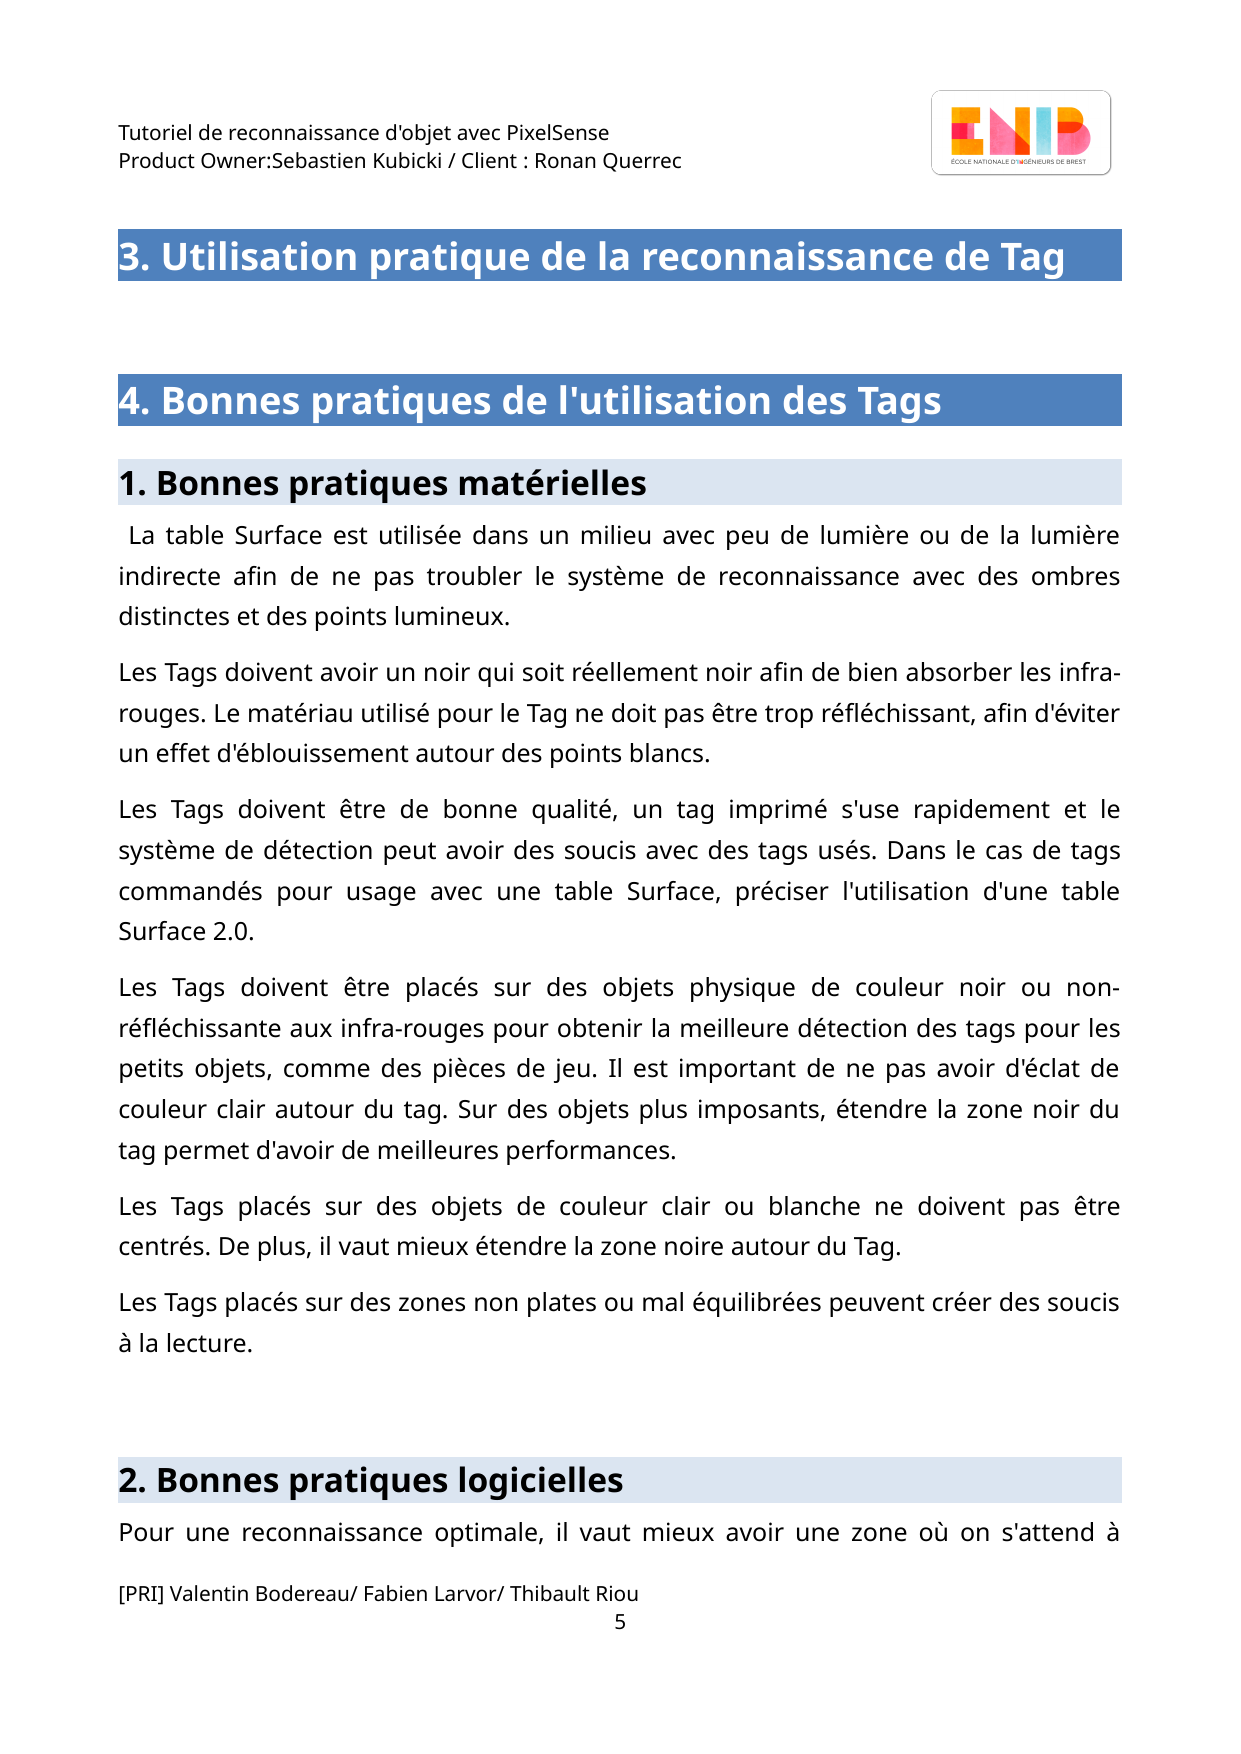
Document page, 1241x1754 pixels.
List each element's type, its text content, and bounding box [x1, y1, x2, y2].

subtitle 3. Utilisation pratique de la reconnaissance de Tag [118, 229, 1122, 281]
text La table Surface est utilisée dans un milieu avec peu de lumière ou de la lumière indirecte afin de ne pas troubler le système de reconnaissance avec des ombres distinctes et des points lumineux. [118, 517, 1122, 633]
text Les Tags doivent avoir un noir qui soit réellement noir afin de bien absorber les infra-rouges. Le matériau utilisé pour le Tag ne doit pas être trop réfléchissant, afin d'éviter un effet d'éblouissement autour des points blancs. [118, 654, 1122, 770]
subtitle 2. Bonnes pratiques logicielles [118, 1457, 1122, 1503]
text Les Tags doivent être placés sur des objets physique de couleur noir ou non-réfléchissante aux infra-rouges pour obtenir la meilleure détection des tags pour les petits objets, comme des pièces de jeu. Il est important de ne pas avoir d'éclat de couleur clair autour du tag. Sur des objets plus imposants, étendre la zone noir du tag permet d'avoir de meilleures performances. [118, 969, 1122, 1167]
text Les Tags placés sur des zones non plates ou mal équilibrées peuvent créer des soucis à la lecture. [118, 1284, 1122, 1359]
text Pour une reconnaissance optimale, il vaut mieux avoir une zone où on s'attend à [118, 1515, 1122, 1549]
text Les Tags placés sur des objets de couleur clair ou blanche ne doivent pas être centrés. De plus, il vaut mieux étendre la zone noire autour du Tag. [118, 1188, 1122, 1263]
text Les Tags doivent être de bonne qualité, un tag imprimé s'use rapidement et le système de détection peut avoir des soucis avec des tags usés. Dans le cas de tags commandés pour usage avec une table Surface, préciser l'utilisation d'une table Surface 2.0. [118, 791, 1122, 948]
subtitle 4. Bonnes pratiques de l'utilisation des Tags [118, 374, 1122, 426]
subtitle 1. Bonnes pratiques matérielles [118, 459, 1122, 505]
picture [930, 90, 1113, 177]
